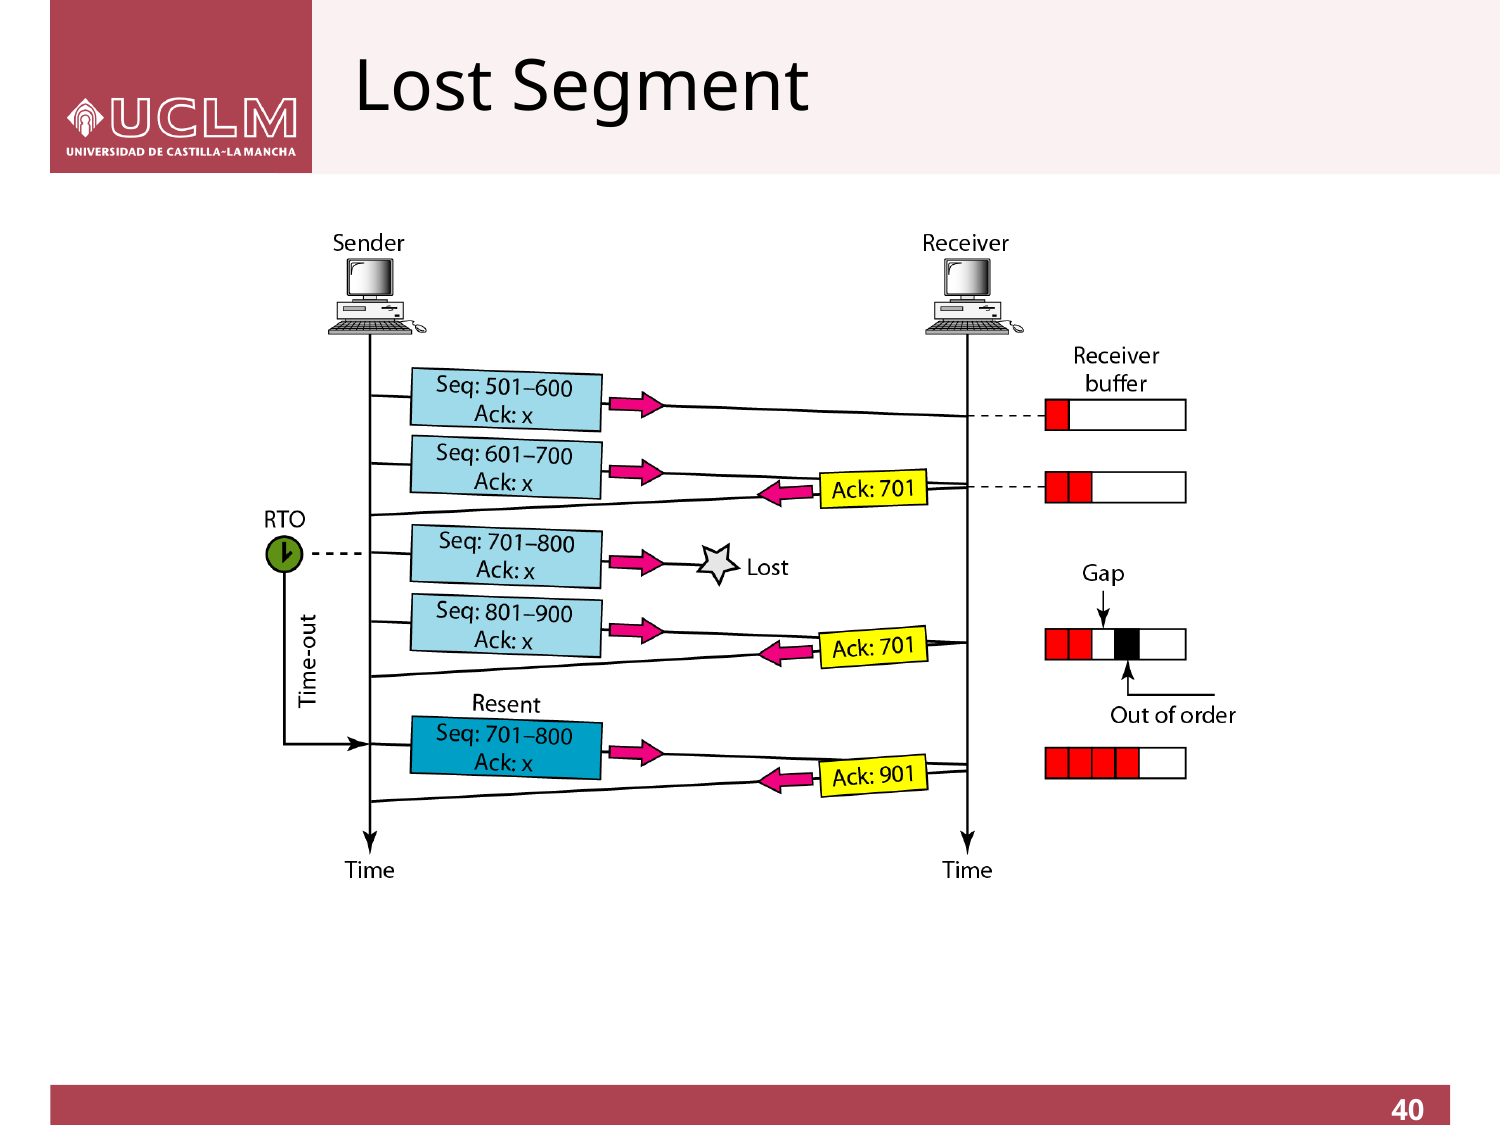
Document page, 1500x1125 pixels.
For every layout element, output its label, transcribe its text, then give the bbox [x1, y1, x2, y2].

picture [50, 0, 312, 173]
picture [263, 230, 1236, 884]
title Lost Segment [353, 6, 1425, 168]
